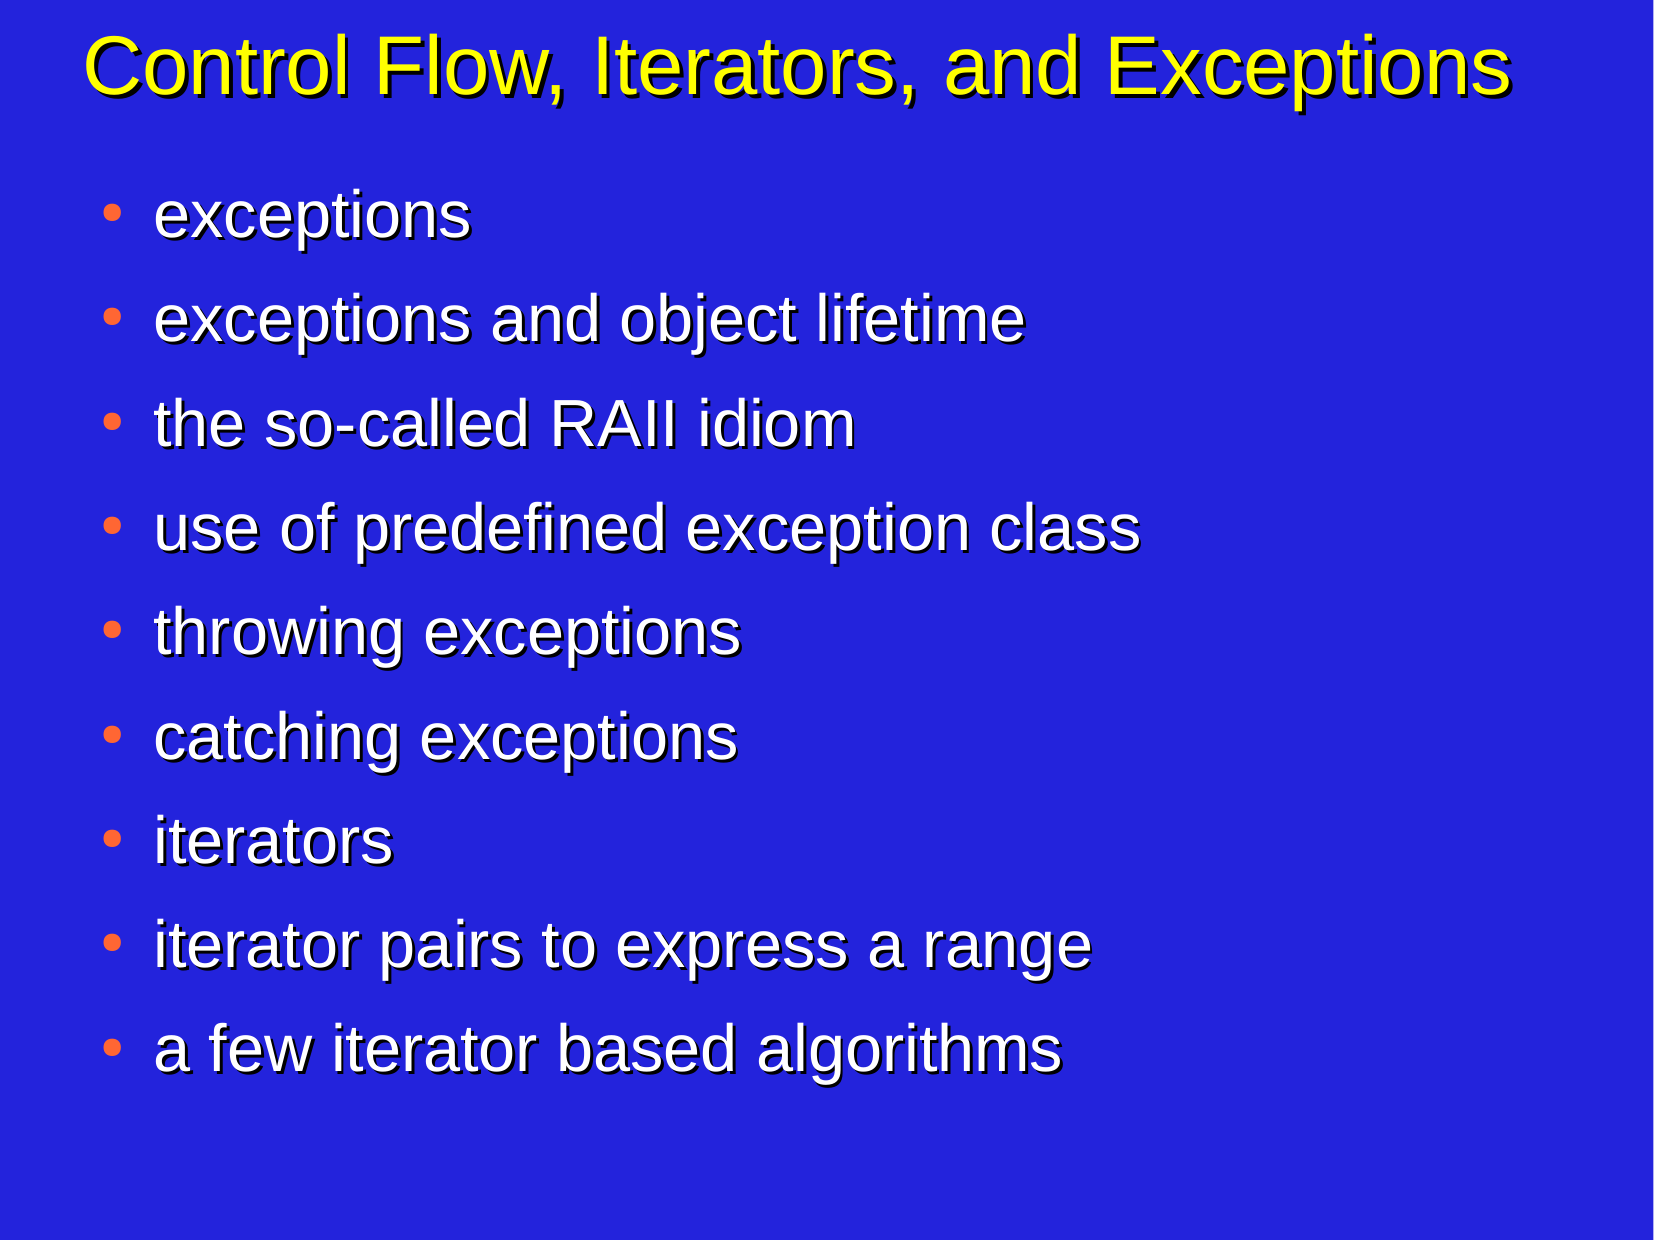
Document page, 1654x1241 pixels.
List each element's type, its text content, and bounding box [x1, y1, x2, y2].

title Control Flow, Iterators, and Exceptions [82, 2, 1571, 130]
list exceptions exceptions and object lifetime the so-called RAII idiom use of predefined exception class throwing exceptions catching exceptions iterators iterator pairs to express a range a few iterator based algorithms [82, 177, 1571, 1182]
